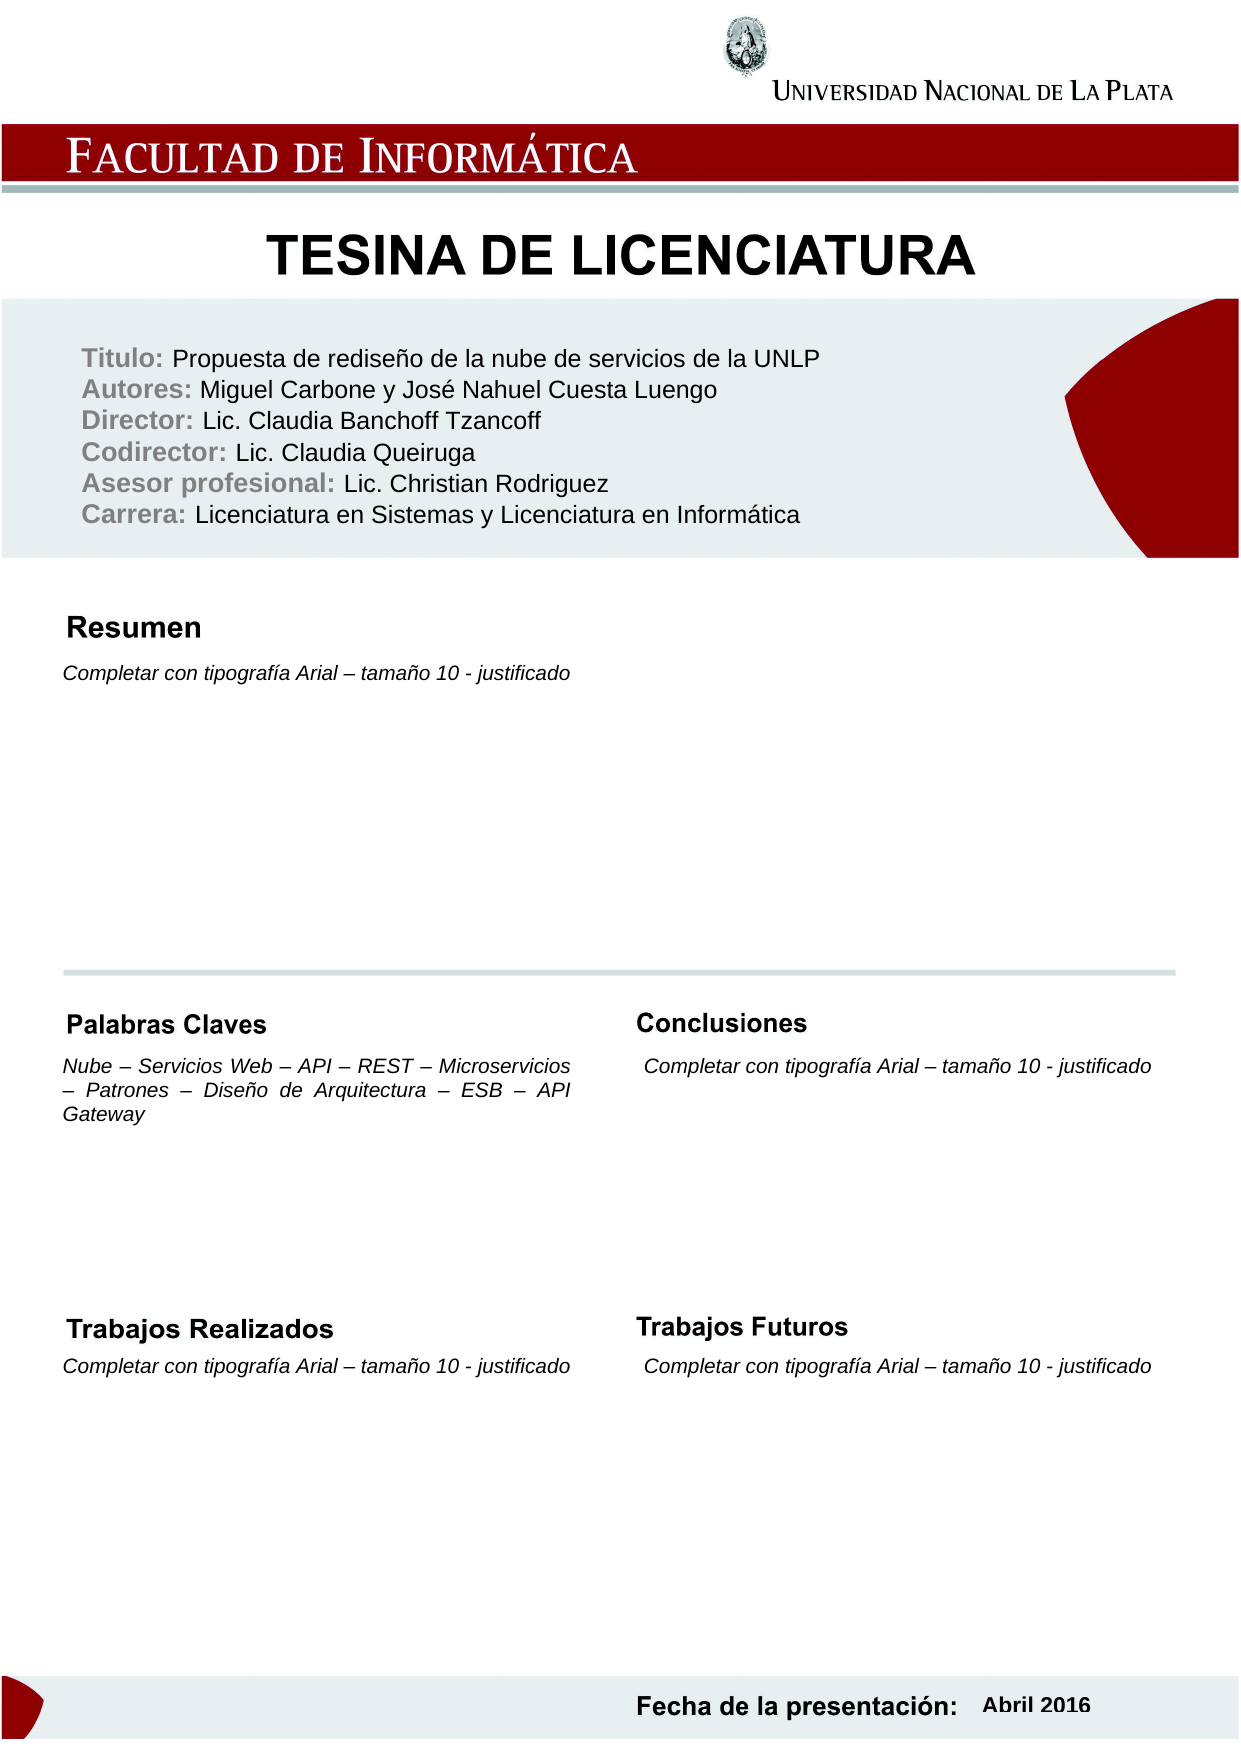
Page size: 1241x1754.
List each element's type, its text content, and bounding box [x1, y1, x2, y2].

text Carrera: Licenciatura en Sistemas y Licenciatura en Informática [81, 498, 1173, 529]
text Completar con tipografía Arial – tamaño 10 - justificado [62, 1354, 573, 1378]
text Asesor profesional: Lic. Christian Rodriguez [81, 467, 1173, 498]
text Completar con tipografía Arial – tamaño 10 - justificado [644, 1354, 1154, 1378]
text Completar con tipografía Arial – tamaño 10 - justificado [644, 1054, 1154, 1078]
text Autores: Miguel Carbone y José Nahuel Cuesta Luengo [81, 373, 1173, 404]
text Codirector: Lic. Claudia Queiruga [81, 436, 1173, 467]
text Director: Lic. Claudia Banchoff Tzancoff [81, 404, 1173, 436]
text Titulo: Propuesta de rediseño de la nube de servicios de la UNLP [81, 342, 1173, 373]
text Nube – Servicios Web – API – REST – Microservicios – Patrones – Diseño de Arquitectura – ESB – API Gateway [62, 1054, 573, 1126]
picture [1, 15, 1239, 1739]
text Completar con tipografía Arial – tamaño 10 - justificado [62, 661, 1154, 684]
text Abril 2016 [962, 1692, 1192, 1711]
